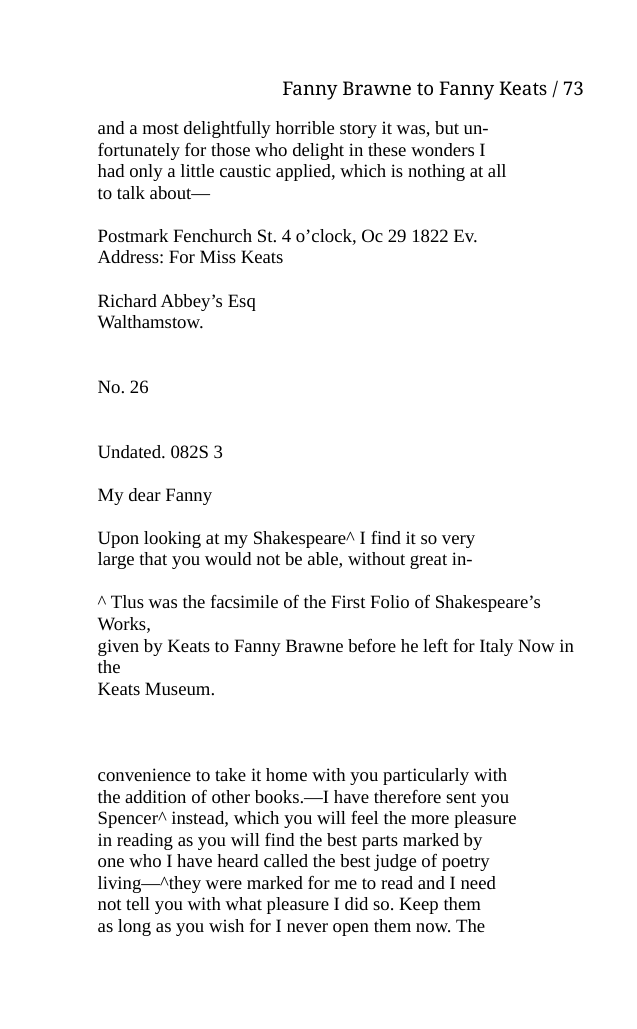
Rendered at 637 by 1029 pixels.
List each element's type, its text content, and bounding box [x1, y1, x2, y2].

text to talk about— [97, 182, 583, 203]
text Keats Museum. [97, 678, 583, 699]
text and a most delightfully horrible story it was, but un- [97, 117, 583, 139]
text Undated. 082S 3 [97, 441, 583, 462]
text the addition of other books.—I have therefore sent you [97, 786, 583, 807]
text Walthamstow. [97, 311, 583, 333]
text Upon looking at my Shakespeare^ I find it so very [97, 527, 583, 548]
text fortunately for those who delight in these wonders I [97, 139, 583, 160]
text No. 26 [97, 376, 583, 397]
text one who I have heard called the best judge of poetry [97, 850, 583, 872]
text not tell you with what pleasure I did so. Keep them [97, 893, 583, 915]
text large that you would not be able, without great in- [97, 548, 583, 570]
text ^ Tlus was the facsimile of the First Folio of Shakespeare’s Works, [97, 591, 583, 634]
text given by Keats to Fanny Brawne before he left for Italy Now in the [97, 634, 583, 678]
text Richard Abbey’s Esq [97, 289, 583, 311]
text Spencer^ instead, which you will feel the more pleasure [97, 807, 583, 829]
text My dear Fanny [97, 484, 583, 505]
text Postmark Fenchurch St. 4 o’clock, Oc 29 1822 Ev. [97, 225, 583, 246]
text Address: For Miss Keats [97, 246, 583, 268]
text had only a little caustic applied, which is nothing at all [97, 160, 583, 182]
text in reading as you will find the best parts marked by [97, 829, 583, 850]
text as long as you wish for I never open them now. The [97, 915, 583, 936]
text convenience to take it home with you particularly with [97, 764, 583, 786]
text living—^they were marked for me to read and I need [97, 872, 583, 893]
